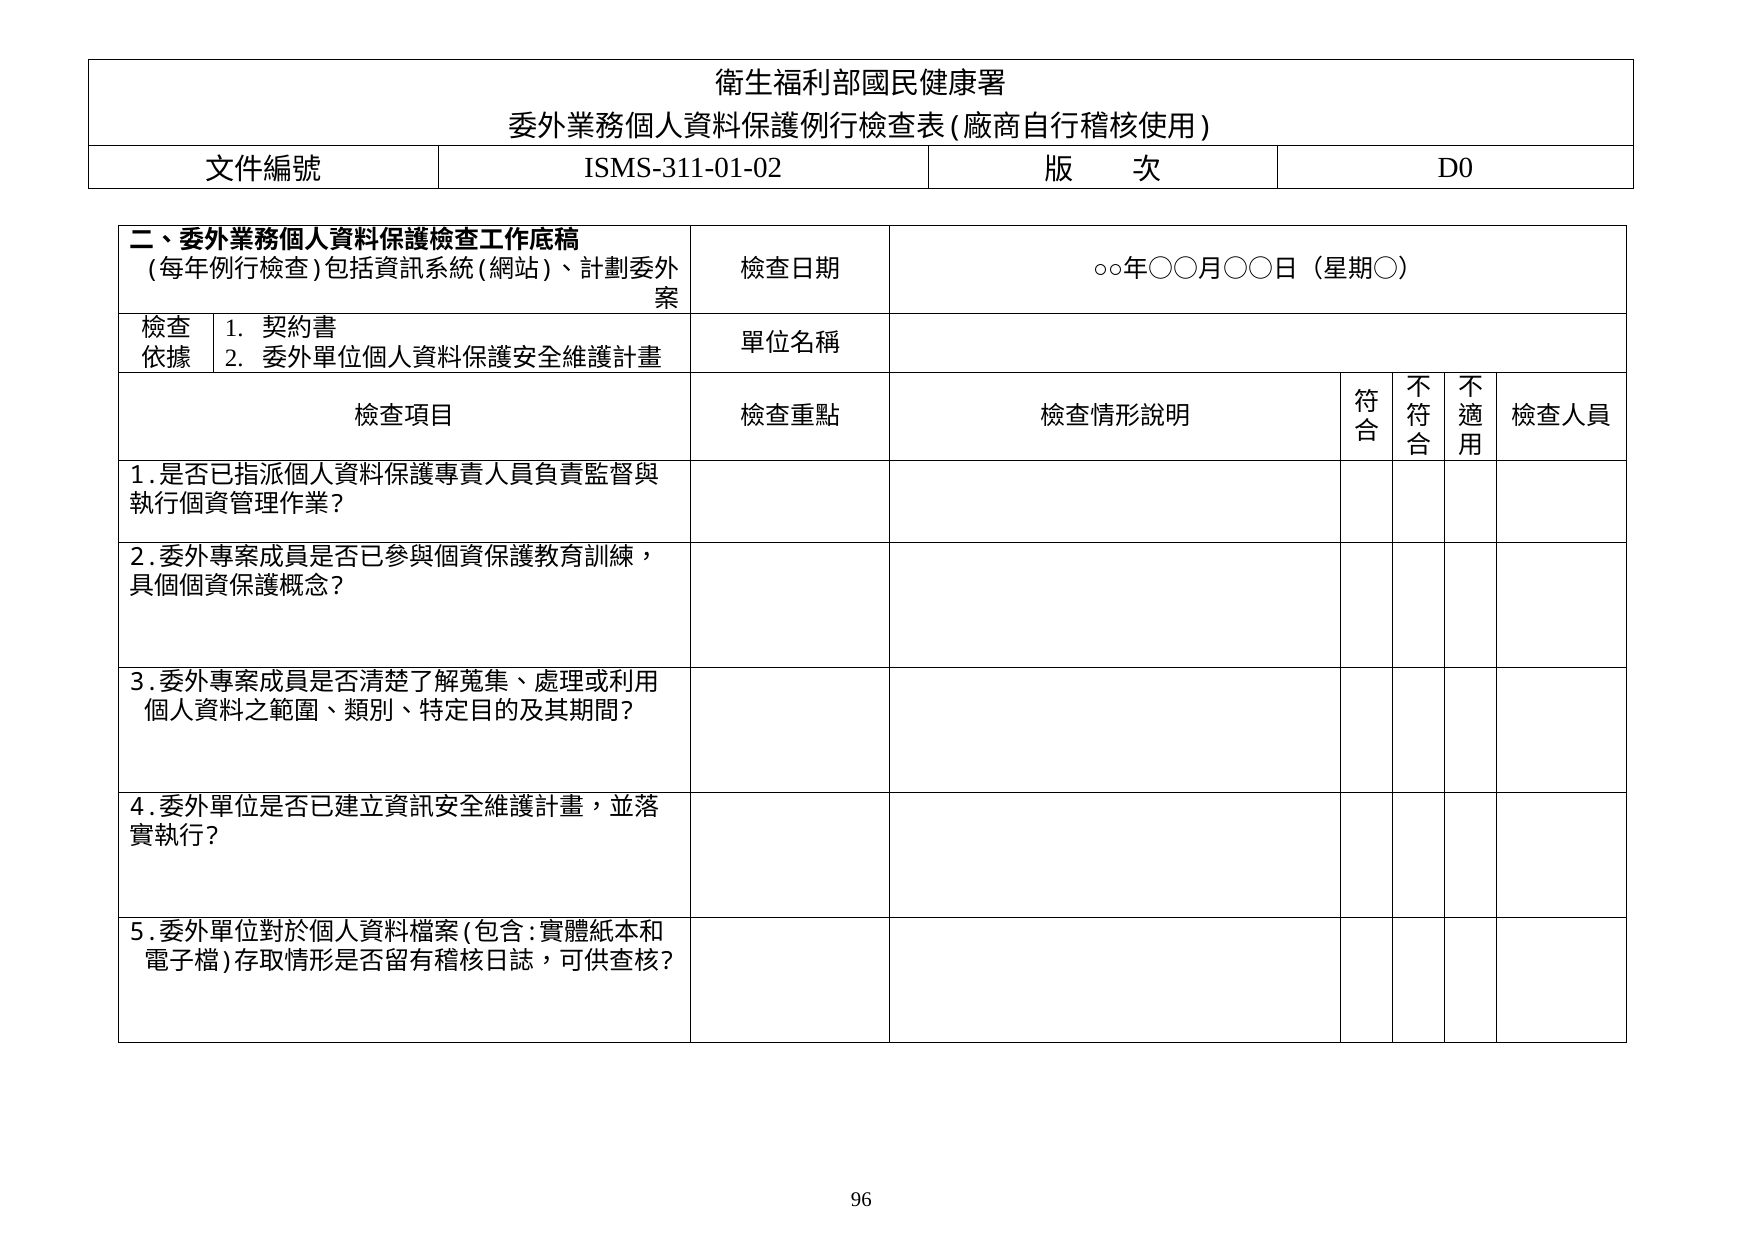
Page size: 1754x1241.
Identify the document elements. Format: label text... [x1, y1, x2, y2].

table_cell [1445, 793, 1496, 917]
table_cell [691, 793, 889, 917]
table_cell [1393, 918, 1444, 1042]
table_cell 3.委外專案成員是否清楚了解蒐集、處理或利用個人資料之範圍、類別、特定目的及其期間? [119, 668, 690, 792]
table_cell [1445, 918, 1496, 1042]
table_cell 檢查情形說明 [890, 373, 1340, 460]
table_cell 1.是否已指派個人資料保護專責人員負責監督與執行個資管理作業? [119, 461, 690, 542]
table_cell [1341, 543, 1392, 667]
table_cell 檢查依據 [119, 314, 213, 372]
table_cell [890, 918, 1340, 1042]
table_cell [890, 461, 1340, 542]
table_cell [1445, 461, 1496, 542]
table_cell [890, 543, 1340, 667]
table_cell 單位名稱 [691, 314, 889, 372]
table_cell [1341, 793, 1392, 917]
table_header 檢查日期 [691, 226, 889, 313]
table_cell [691, 668, 889, 792]
table_cell 契約書 委外單位個人資料保護安全維護計畫 [214, 314, 690, 372]
table_cell [890, 314, 1626, 372]
table_cell 檢查人員 [1497, 373, 1626, 460]
table_cell 2.委外專案成員是否已參與個資保護教育訓練，具個個資保護概念? [119, 543, 690, 667]
table_cell [691, 461, 889, 542]
table_cell [1393, 543, 1444, 667]
table_cell [1445, 543, 1496, 667]
table_cell [1497, 668, 1626, 792]
table_cell 不適用 [1445, 373, 1496, 460]
table_cell 符合 [1341, 373, 1392, 460]
table_cell [890, 668, 1340, 792]
table_header 二、委外業務個人資料保護檢查工作底稿 (每年例行檢查)包括資訊系統(網站)、計劃委外案 [119, 226, 690, 313]
table_cell [1393, 793, 1444, 917]
table_cell [1341, 668, 1392, 792]
table_cell [1497, 793, 1626, 917]
table_cell 檢查重點 [691, 373, 889, 460]
table_cell [1497, 918, 1626, 1042]
table_cell [1341, 918, 1392, 1042]
table_cell [1341, 461, 1392, 542]
table_cell [691, 543, 889, 667]
table_cell 不符合 [1393, 373, 1444, 460]
table_cell [1393, 461, 1444, 542]
table_cell [1497, 461, 1626, 542]
table_cell [1445, 668, 1496, 792]
table_cell [1393, 668, 1444, 792]
table_cell [1497, 543, 1626, 667]
table_cell [691, 918, 889, 1042]
table_cell 5.委外單位對於個人資料檔案(包含:實體紙本和電子檔)存取情形是否留有稽核日誌，可供查核? [119, 918, 690, 1042]
table_cell 4.委外單位是否已建立資訊安全維護計畫，並落實執行? [119, 793, 690, 917]
table_cell [890, 793, 1340, 917]
table_cell 檢查項目 [119, 373, 690, 460]
table_header ○○年○○月○○日（星期○） [890, 226, 1626, 313]
